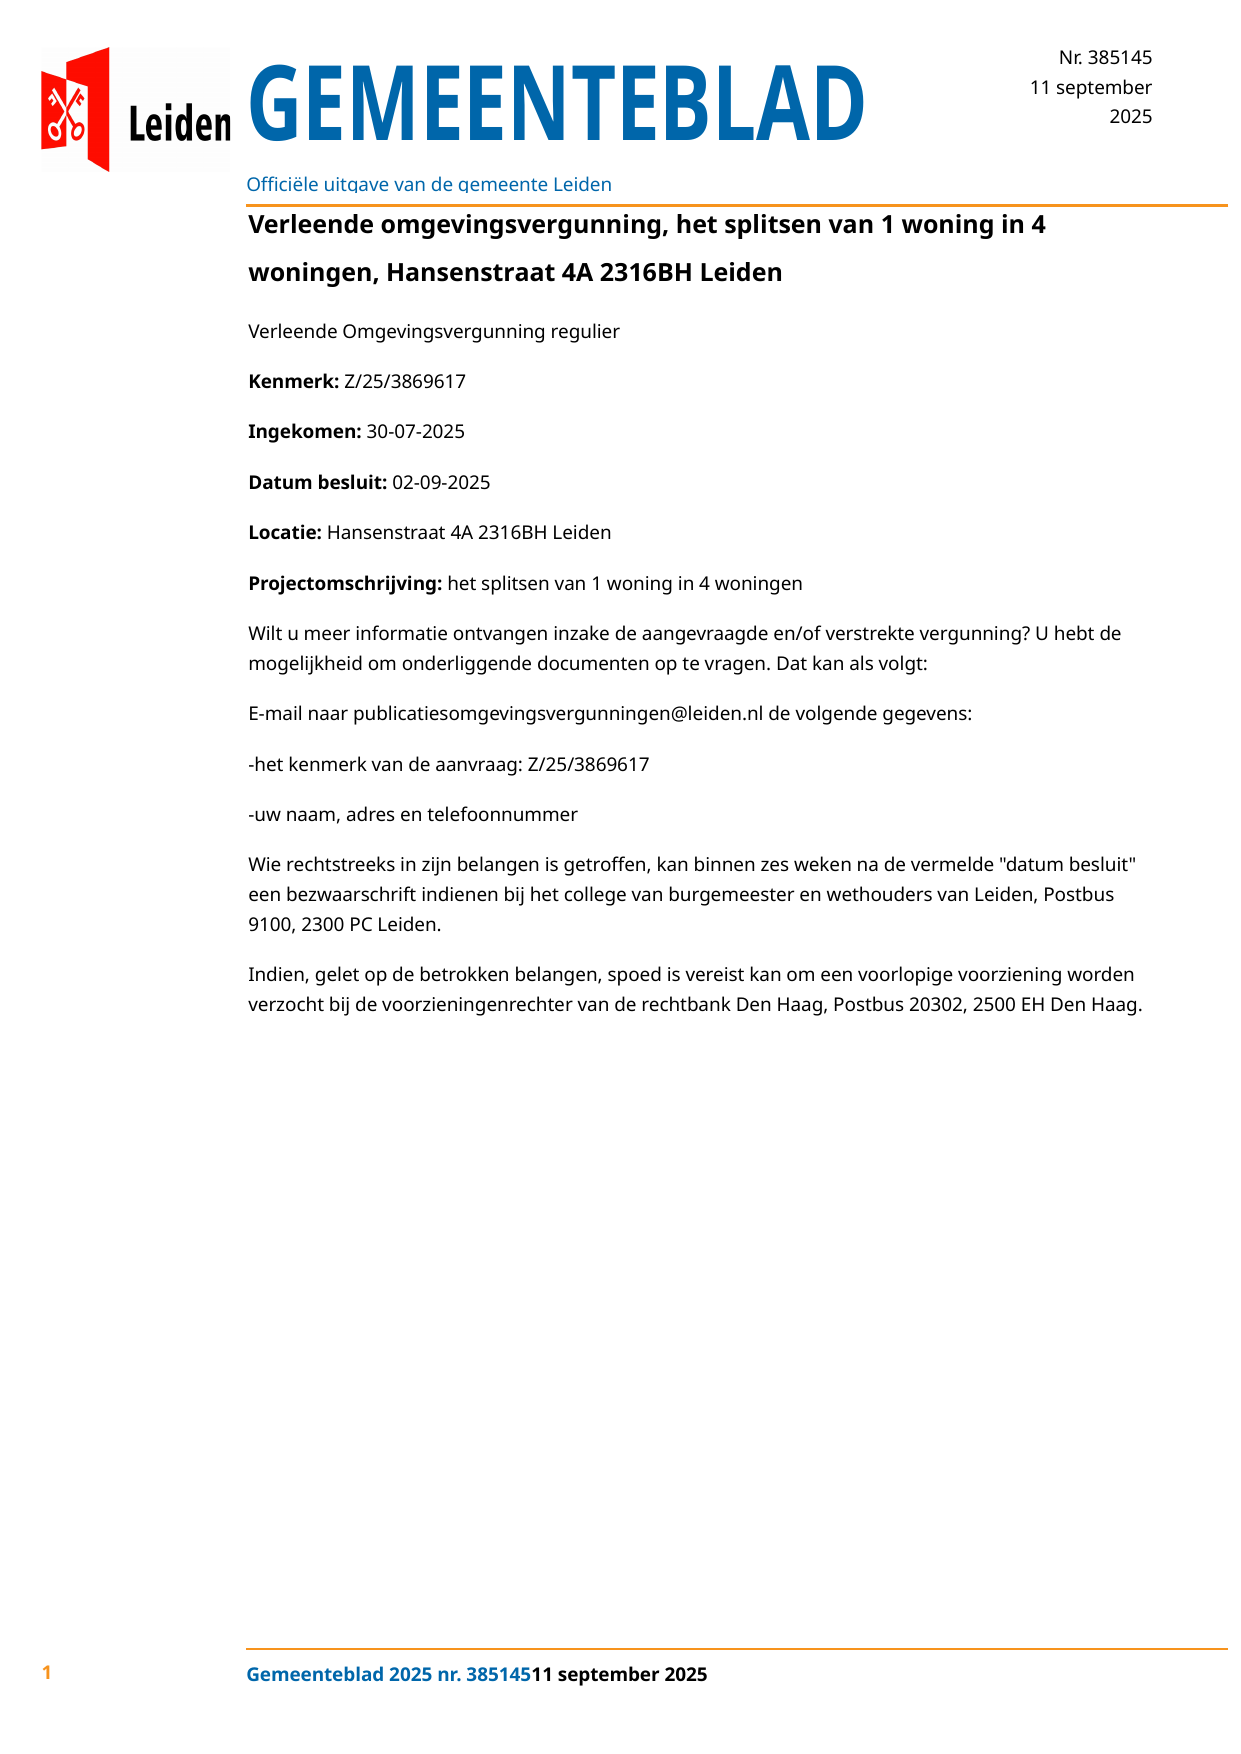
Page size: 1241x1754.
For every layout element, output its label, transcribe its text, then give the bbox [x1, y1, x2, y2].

text Datum besluit: 02-09-2025 [248, 469, 1152, 495]
text Projectomschrijving: het splitsen van 1 woning in 4 woningen [248, 570, 1152, 596]
text Wilt u meer informatie ontvangen inzake de aangevraagde en/of verstrekte vergunning? U hebt de mogelijkheid om onderliggende documenten op te vragen. Dat kan als volgt: [248, 620, 1152, 676]
text -het kenmerk van de aanvraag: Z/25/3869617 [248, 751, 1152, 777]
text Locatie: Hansenstraat 4A 2316BH Leiden [248, 519, 1152, 545]
text Ingekomen: 30-07-2025 [248, 419, 1152, 444]
text -uw naam, adres en telefoonnummer [248, 801, 1152, 827]
text Verleende Omgevingsvergunning regulier [248, 318, 1152, 344]
text E-mail naar publicatiesomgevingsvergunningen@leiden.nl de volgende gegevens: [248, 700, 1152, 726]
text Verleende omgevingsvergunning, het splitsen van 1 woning in 4 woningen, Hansenstraat 4A 2316BH Leiden [248, 207, 1152, 288]
text Wie rechtstreeks in zijn belangen is getroffen, kan binnen zes weken na de vermelde "datum besluit" een bezwaarschrift indienen bij het college van burgemeester en wethouders van Leiden, Postbus 9100, 2300 PC Leiden. [248, 852, 1152, 937]
text Kenmerk: Z/25/3869617 [248, 368, 1152, 394]
picture [41, 47, 231, 172]
text Indien, gelet op de betrokken belangen, spoed is vereist kan om een voorlopige voorziening worden verzocht bij de voorzieningenrechter van de rechtbank Den Haag, Postbus 20302, 2500 EH Den Haag. [248, 961, 1152, 1017]
